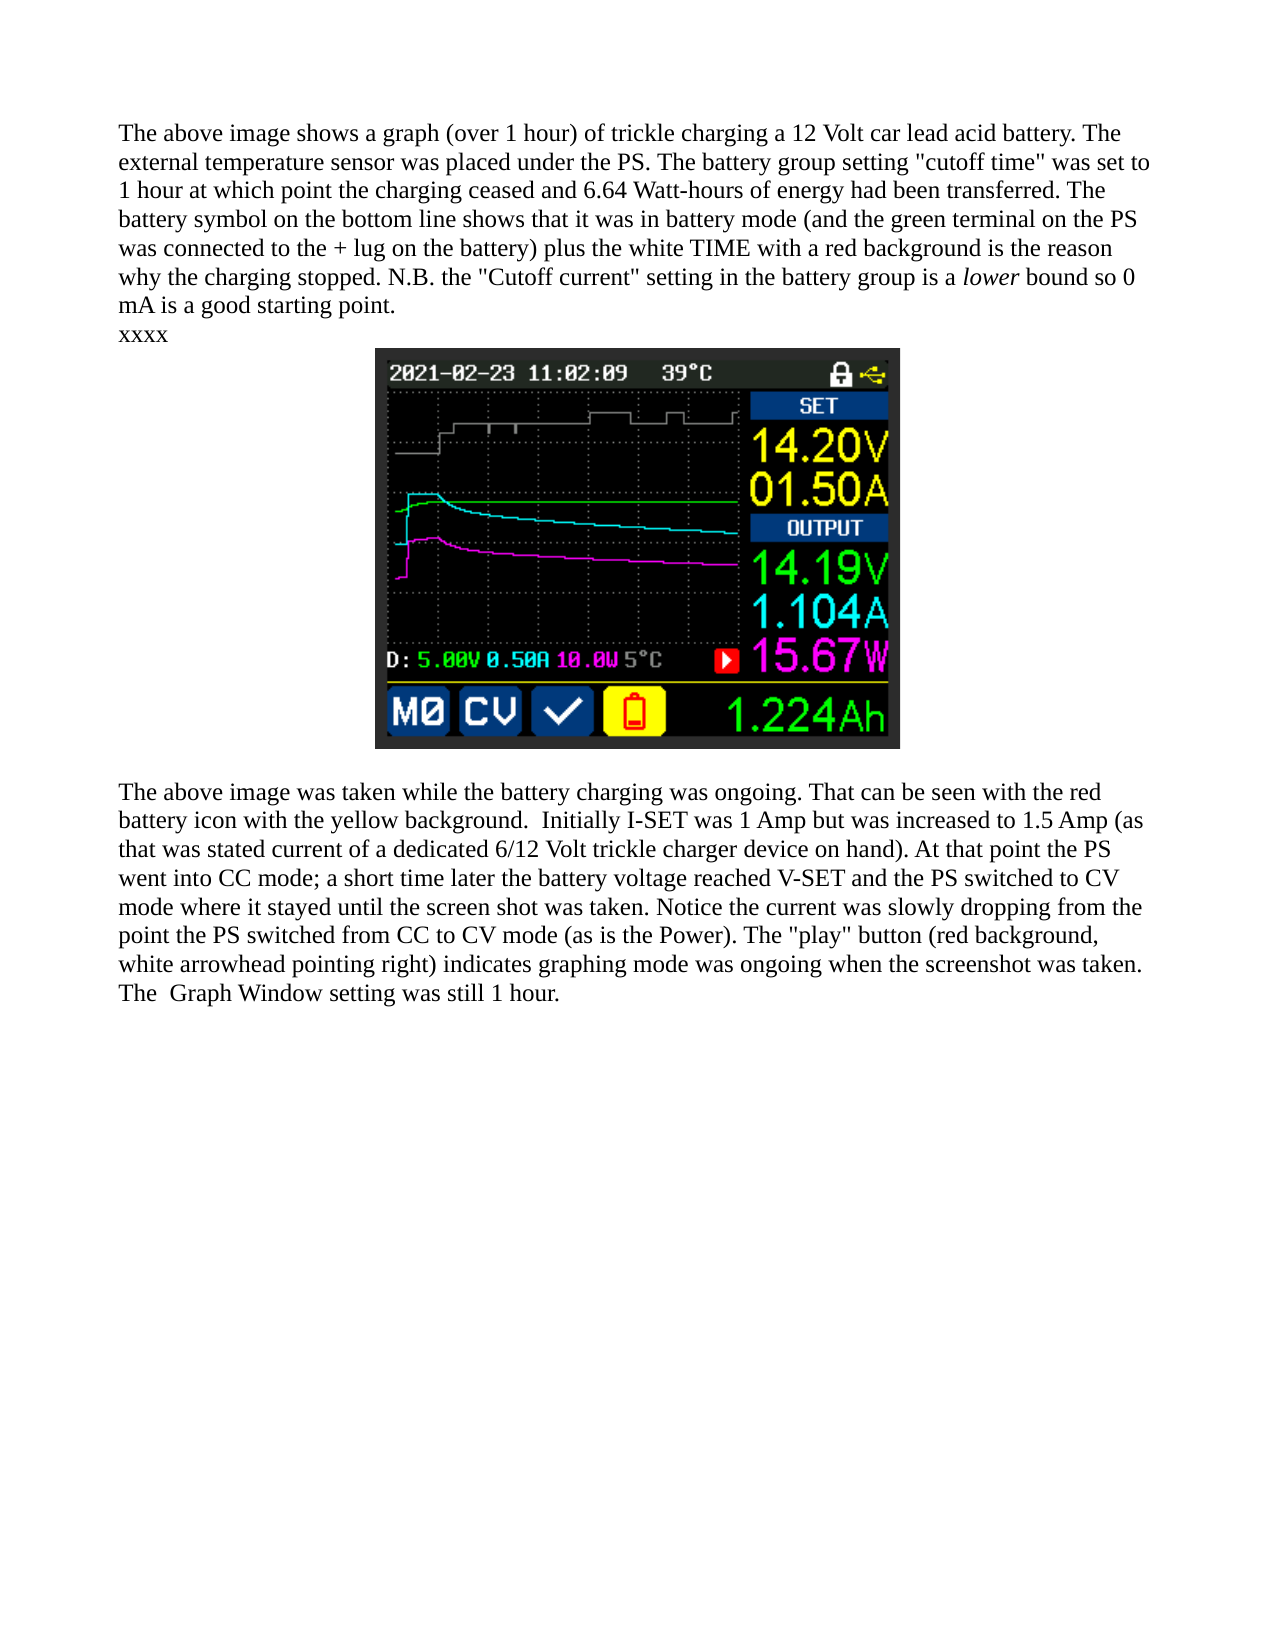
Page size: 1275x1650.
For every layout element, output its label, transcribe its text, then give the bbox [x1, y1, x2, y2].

picture [375, 348, 901, 749]
text The above image shows a graph (over 1 hour) of trickle charging a 12 Volt car lead acid battery. The external temperature sensor was placed under the PS. The battery group setting "cutoff time" was set to 1 hour at which point the charging ceased and 6.64 Watt-hours of energy had been transferred. The battery symbol on the bottom line shows that it was in battery mode (and the green terminal on the PS was connected to the + lug on the battery) plus the white TIME with a red background is the reason why the charging stopped. N.B. the "Cutoff current" setting in the battery group is a lower bound so 0 mA is a good starting point. [118, 118, 1157, 319]
text The above image was taken while the battery charging was ongoing. That can be seen with the red battery icon with the yellow background. Initially I-SET was 1 Amp but was increased to 1.5 Amp (as that was stated current of a dedicated 6/12 Volt trickle charger device on hand). At that point the PS went into CC mode; a short time later the battery voltage reached V-SET and the PS switched to CV mode where it stayed until the screen shot was taken. Notice the current was slowly dropping from the point the PS switched from CC to CV mode (as is the Power). The "play" button (red background, white arrowhead pointing right) indicates graphing mode was ongoing when the screenshot was taken. The Graph Window setting was still 1 hour. [118, 777, 1157, 1007]
text xxxx [118, 319, 1157, 348]
